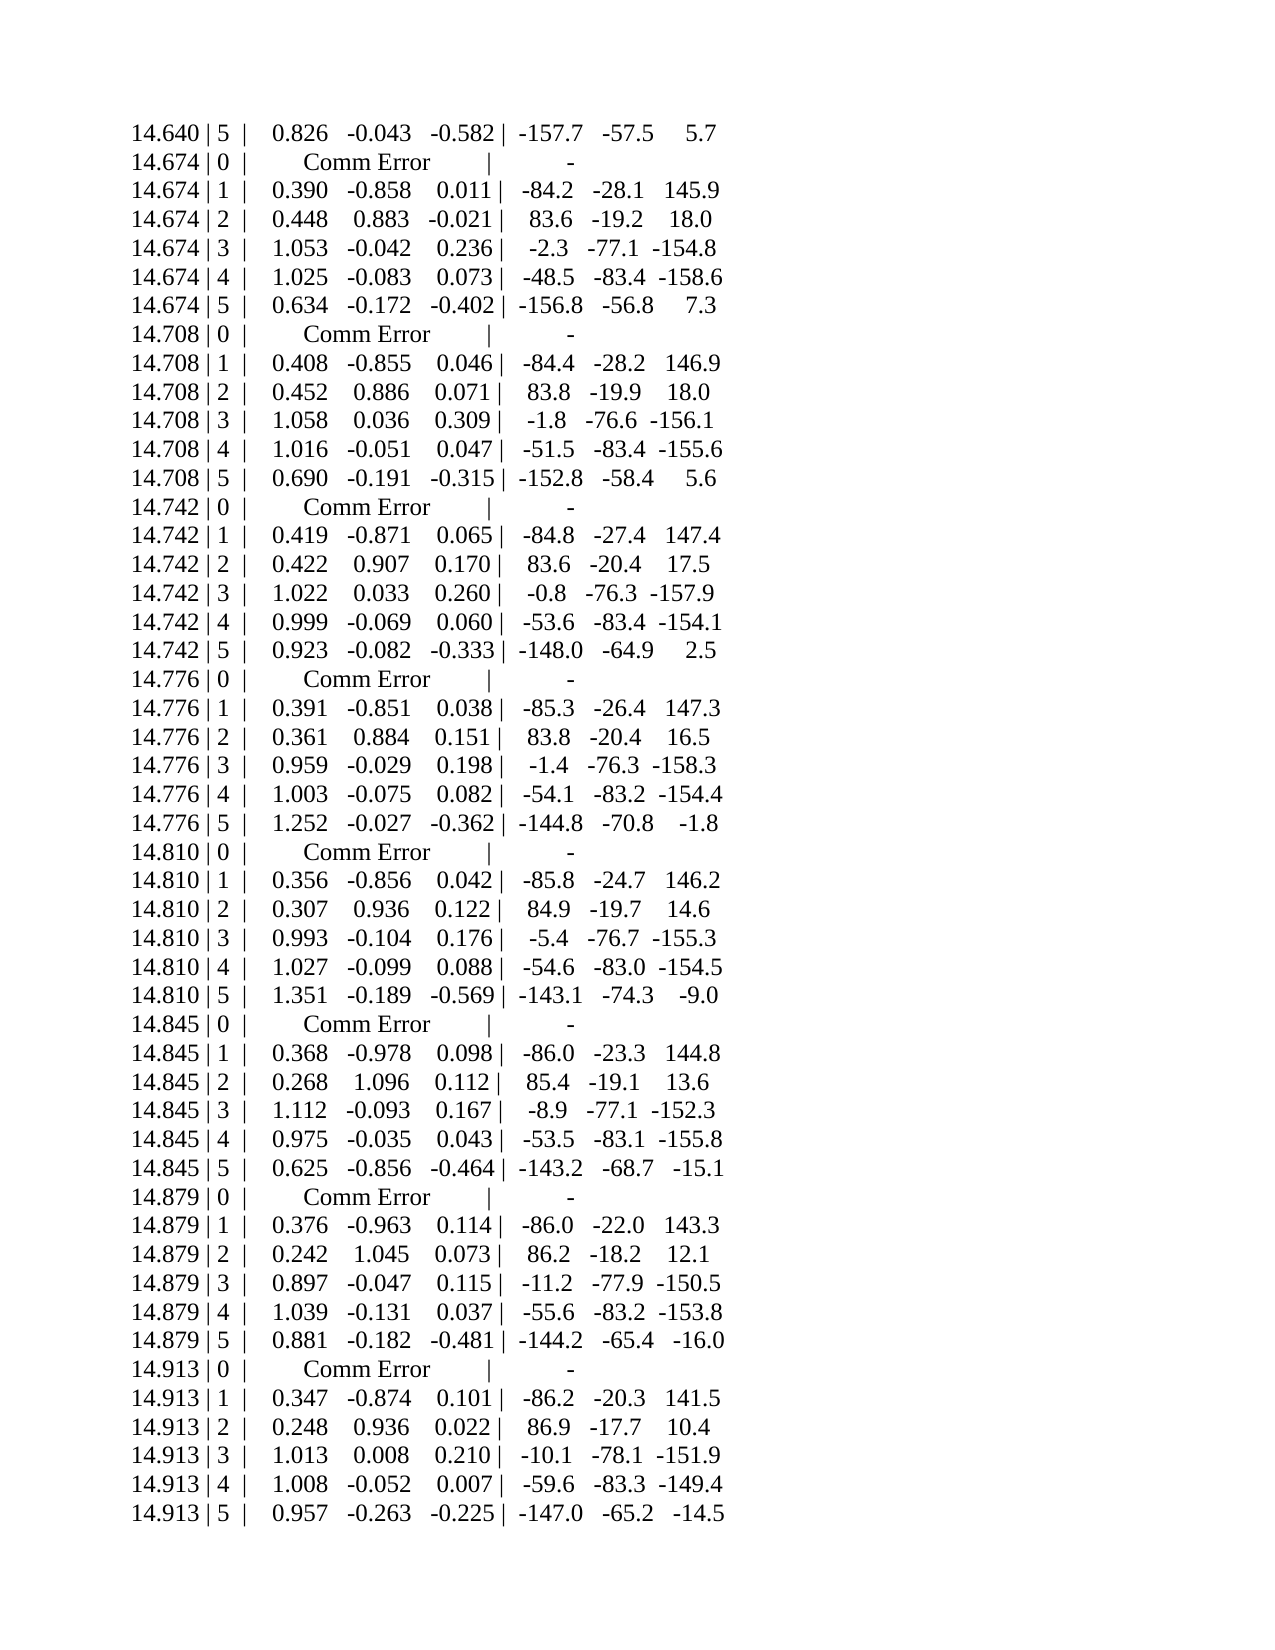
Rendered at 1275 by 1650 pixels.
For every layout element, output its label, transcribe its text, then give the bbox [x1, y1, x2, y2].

text 14.640 | 5 | 0.826 -0.043 -0.582 | -157.7 -57.5 5.7 [118, 118, 1157, 147]
text 14.913 | 5 | 0.957 -0.263 -0.225 | -147.0 -65.2 -14.5 [118, 1498, 1157, 1527]
text 14.742 | 4 | 0.999 -0.069 0.060 | -53.6 -83.4 -154.1 [118, 607, 1157, 636]
text 14.913 | 3 | 1.013 0.008 0.210 | -10.1 -78.1 -151.9 [118, 1441, 1157, 1469]
text 14.810 | 1 | 0.356 -0.856 0.042 | -85.8 -24.7 146.2 [118, 866, 1157, 894]
text 14.845 | 3 | 1.112 -0.093 0.167 | -8.9 -77.1 -152.3 [118, 1096, 1157, 1124]
text 14.708 | 3 | 1.058 0.036 0.309 | -1.8 -76.6 -156.1 [118, 406, 1157, 434]
text 14.708 | 4 | 1.016 -0.051 0.047 | -51.5 -83.4 -155.6 [118, 434, 1157, 463]
text 14.776 | 3 | 0.959 -0.029 0.198 | -1.4 -76.3 -158.3 [118, 751, 1157, 779]
text 14.810 | 4 | 1.027 -0.099 0.088 | -54.6 -83.0 -154.5 [118, 952, 1157, 981]
text 14.708 | 1 | 0.408 -0.855 0.046 | -84.4 -28.2 146.9 [118, 348, 1157, 377]
text 14.742 | 2 | 0.422 0.907 0.170 | 83.6 -20.4 17.5 [118, 549, 1157, 578]
text 14.845 | 4 | 0.975 -0.035 0.043 | -53.5 -83.1 -155.8 [118, 1124, 1157, 1153]
text 14.674 | 1 | 0.390 -0.858 0.011 | -84.2 -28.1 145.9 [118, 176, 1157, 204]
text 14.810 | 3 | 0.993 -0.104 0.176 | -5.4 -76.7 -155.3 [118, 923, 1157, 952]
text 14.845 | 5 | 0.625 -0.856 -0.464 | -143.2 -68.7 -15.1 [118, 1153, 1157, 1182]
text 14.913 | 0 | Comm Error | - [118, 1354, 1157, 1383]
text 14.845 | 1 | 0.368 -0.978 0.098 | -86.0 -23.3 144.8 [118, 1038, 1157, 1067]
text 14.776 | 4 | 1.003 -0.075 0.082 | -54.1 -83.2 -154.4 [118, 779, 1157, 808]
text 14.742 | 0 | Comm Error | - [118, 492, 1157, 521]
text 14.776 | 5 | 1.252 -0.027 -0.362 | -144.8 -70.8 -1.8 [118, 808, 1157, 837]
text 14.674 | 2 | 0.448 0.883 -0.021 | 83.6 -19.2 18.0 [118, 204, 1157, 233]
text 14.810 | 5 | 1.351 -0.189 -0.569 | -143.1 -74.3 -9.0 [118, 981, 1157, 1009]
text 14.879 | 4 | 1.039 -0.131 0.037 | -55.6 -83.2 -153.8 [118, 1297, 1157, 1326]
text 14.776 | 2 | 0.361 0.884 0.151 | 83.8 -20.4 16.5 [118, 722, 1157, 751]
text 14.879 | 3 | 0.897 -0.047 0.115 | -11.2 -77.9 -150.5 [118, 1268, 1157, 1297]
text 14.742 | 3 | 1.022 0.033 0.260 | -0.8 -76.3 -157.9 [118, 578, 1157, 607]
text 14.879 | 5 | 0.881 -0.182 -0.481 | -144.2 -65.4 -16.0 [118, 1326, 1157, 1354]
text 14.742 | 5 | 0.923 -0.082 -0.333 | -148.0 -64.9 2.5 [118, 636, 1157, 664]
text 14.810 | 2 | 0.307 0.936 0.122 | 84.9 -19.7 14.6 [118, 894, 1157, 923]
text 14.708 | 0 | Comm Error | - [118, 319, 1157, 348]
text 14.674 | 0 | Comm Error | - [118, 147, 1157, 176]
text 14.674 | 4 | 1.025 -0.083 0.073 | -48.5 -83.4 -158.6 [118, 262, 1157, 291]
text 14.913 | 4 | 1.008 -0.052 0.007 | -59.6 -83.3 -149.4 [118, 1469, 1157, 1498]
text 14.845 | 2 | 0.268 1.096 0.112 | 85.4 -19.1 13.6 [118, 1067, 1157, 1096]
text 14.879 | 2 | 0.242 1.045 0.073 | 86.2 -18.2 12.1 [118, 1239, 1157, 1268]
text 14.776 | 0 | Comm Error | - [118, 664, 1157, 693]
text 14.810 | 0 | Comm Error | - [118, 837, 1157, 866]
text 14.879 | 1 | 0.376 -0.963 0.114 | -86.0 -22.0 143.3 [118, 1211, 1157, 1239]
text 14.742 | 1 | 0.419 -0.871 0.065 | -84.8 -27.4 147.4 [118, 521, 1157, 549]
text 14.708 | 2 | 0.452 0.886 0.071 | 83.8 -19.9 18.0 [118, 377, 1157, 406]
text 14.674 | 5 | 0.634 -0.172 -0.402 | -156.8 -56.8 7.3 [118, 291, 1157, 319]
text 14.776 | 1 | 0.391 -0.851 0.038 | -85.3 -26.4 147.3 [118, 693, 1157, 722]
text 14.674 | 3 | 1.053 -0.042 0.236 | -2.3 -77.1 -154.8 [118, 233, 1157, 262]
text 14.845 | 0 | Comm Error | - [118, 1009, 1157, 1038]
text 14.913 | 2 | 0.248 0.936 0.022 | 86.9 -17.7 10.4 [118, 1412, 1157, 1441]
text 14.879 | 0 | Comm Error | - [118, 1182, 1157, 1211]
text 14.708 | 5 | 0.690 -0.191 -0.315 | -152.8 -58.4 5.6 [118, 463, 1157, 492]
text 14.913 | 1 | 0.347 -0.874 0.101 | -86.2 -20.3 141.5 [118, 1383, 1157, 1412]
